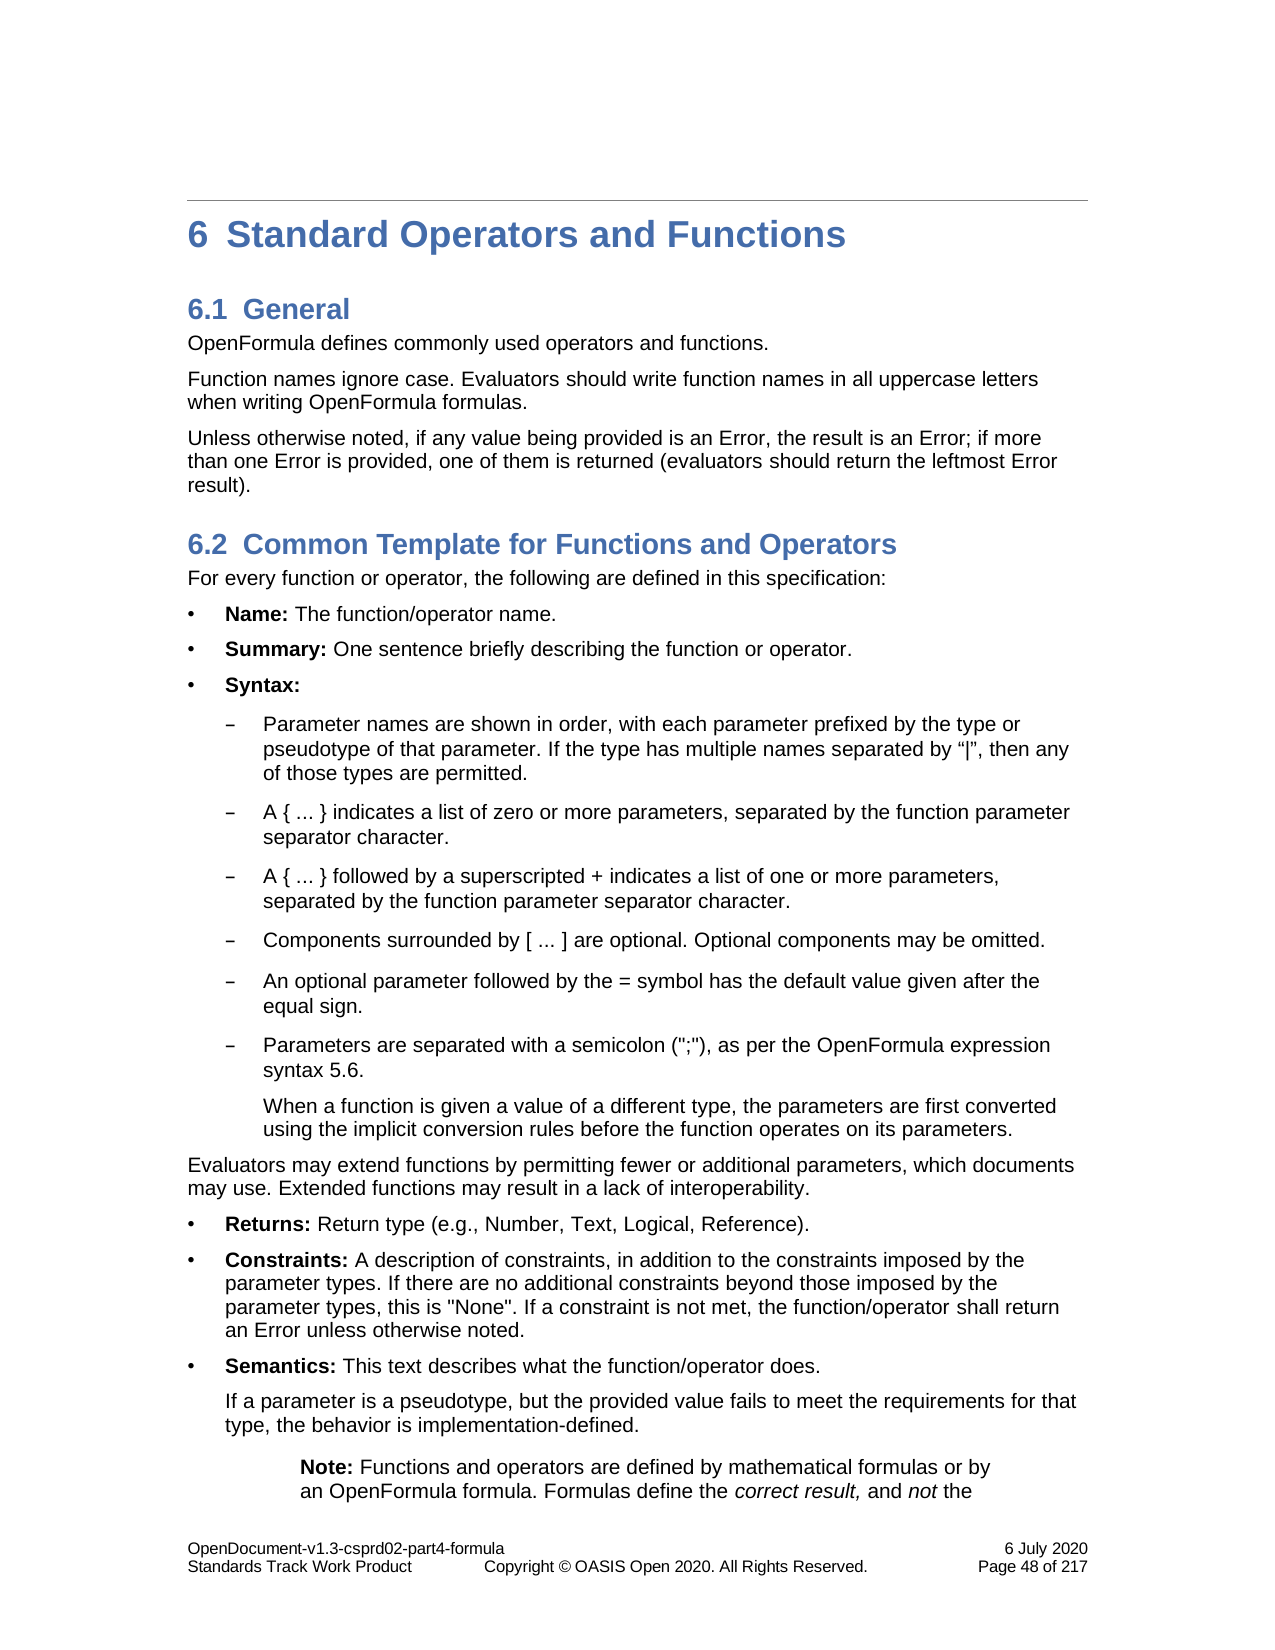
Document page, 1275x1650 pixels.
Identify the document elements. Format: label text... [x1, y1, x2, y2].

text OpenFormula defines commonly used operators and functions. [187, 332, 1088, 355]
list A { ... } followed by a superscripted + indicates a list of one or more parameters, separated by the function parameter separator character. [225, 861, 1088, 913]
list Constraints: A description of constraints, in addition to the constraints imposed by the parameter types. If there are no additional constraints beyond those imposed by the parameter types, this is "None". If a constraint is not met, the function/operator shall return an Error unless otherwise noted. [187, 1248, 1088, 1342]
text Function names ignore case. Evaluators should write function names in all uppercase letters when writing OpenFormula formulas. [187, 367, 1088, 414]
subtitle Standard Operators and Functions [187, 201, 1088, 256]
list Parameters are separated with a semicolon (";"), as per the OpenFormula expression syntax 5.6. [225, 1030, 1088, 1082]
list When a function is given a value of a different type, the parameters are first converted using the implicit conversion rules before the function operates on its parameters. [225, 1094, 1088, 1141]
list Name: The function/operator name. [187, 602, 1088, 626]
list A { ... } indicates a list of zero or more parameters, separated by the function parameter separator character. [225, 797, 1088, 849]
list Parameter names are shown in order, with each parameter prefixed by the type or pseudotype of that parameter. If the type has multiple names separated by “|”, then any of those types are permitted. [225, 709, 1088, 785]
list Summary: One sentence briefly describing the function or operator. [187, 638, 1088, 661]
list Components surrounded by [ ... ] are optional. Optional components may be omitted. [225, 925, 1088, 954]
list Note: Functions and operators are defined by mathematical formulas or by an OpenFormula formula. Formulas define the correct result, and not the [262, 1456, 1013, 1503]
list Semantics: This text describes what the function/operator does. [187, 1354, 1088, 1378]
list Returns: Return type (e.g., Number, Text, Logical, Reference). [187, 1212, 1088, 1236]
list If a parameter is a pseudotype, but the provided value fails to meet the requirements for that type, the behavior is implementation-defined. [187, 1390, 1088, 1437]
subtitle Common Template for Functions and Operators [187, 528, 1088, 561]
text Evaluators may extend functions by permitting fewer or additional parameters, which documents may use. Extended functions may result in a lack of interoperability. [187, 1153, 1088, 1200]
text For every function or operator, the following are defined in this specification: [187, 567, 1088, 590]
subtitle General [187, 293, 1088, 326]
text Unless otherwise noted, if any value being provided is an Error, the result is an Error; if more than one Error is provided, one of them is returned (evaluators should return the leftmost Error result). [187, 426, 1088, 497]
list An optional parameter followed by the = symbol has the default value given after the equal sign. [225, 966, 1088, 1018]
list Syntax: [187, 673, 1088, 697]
